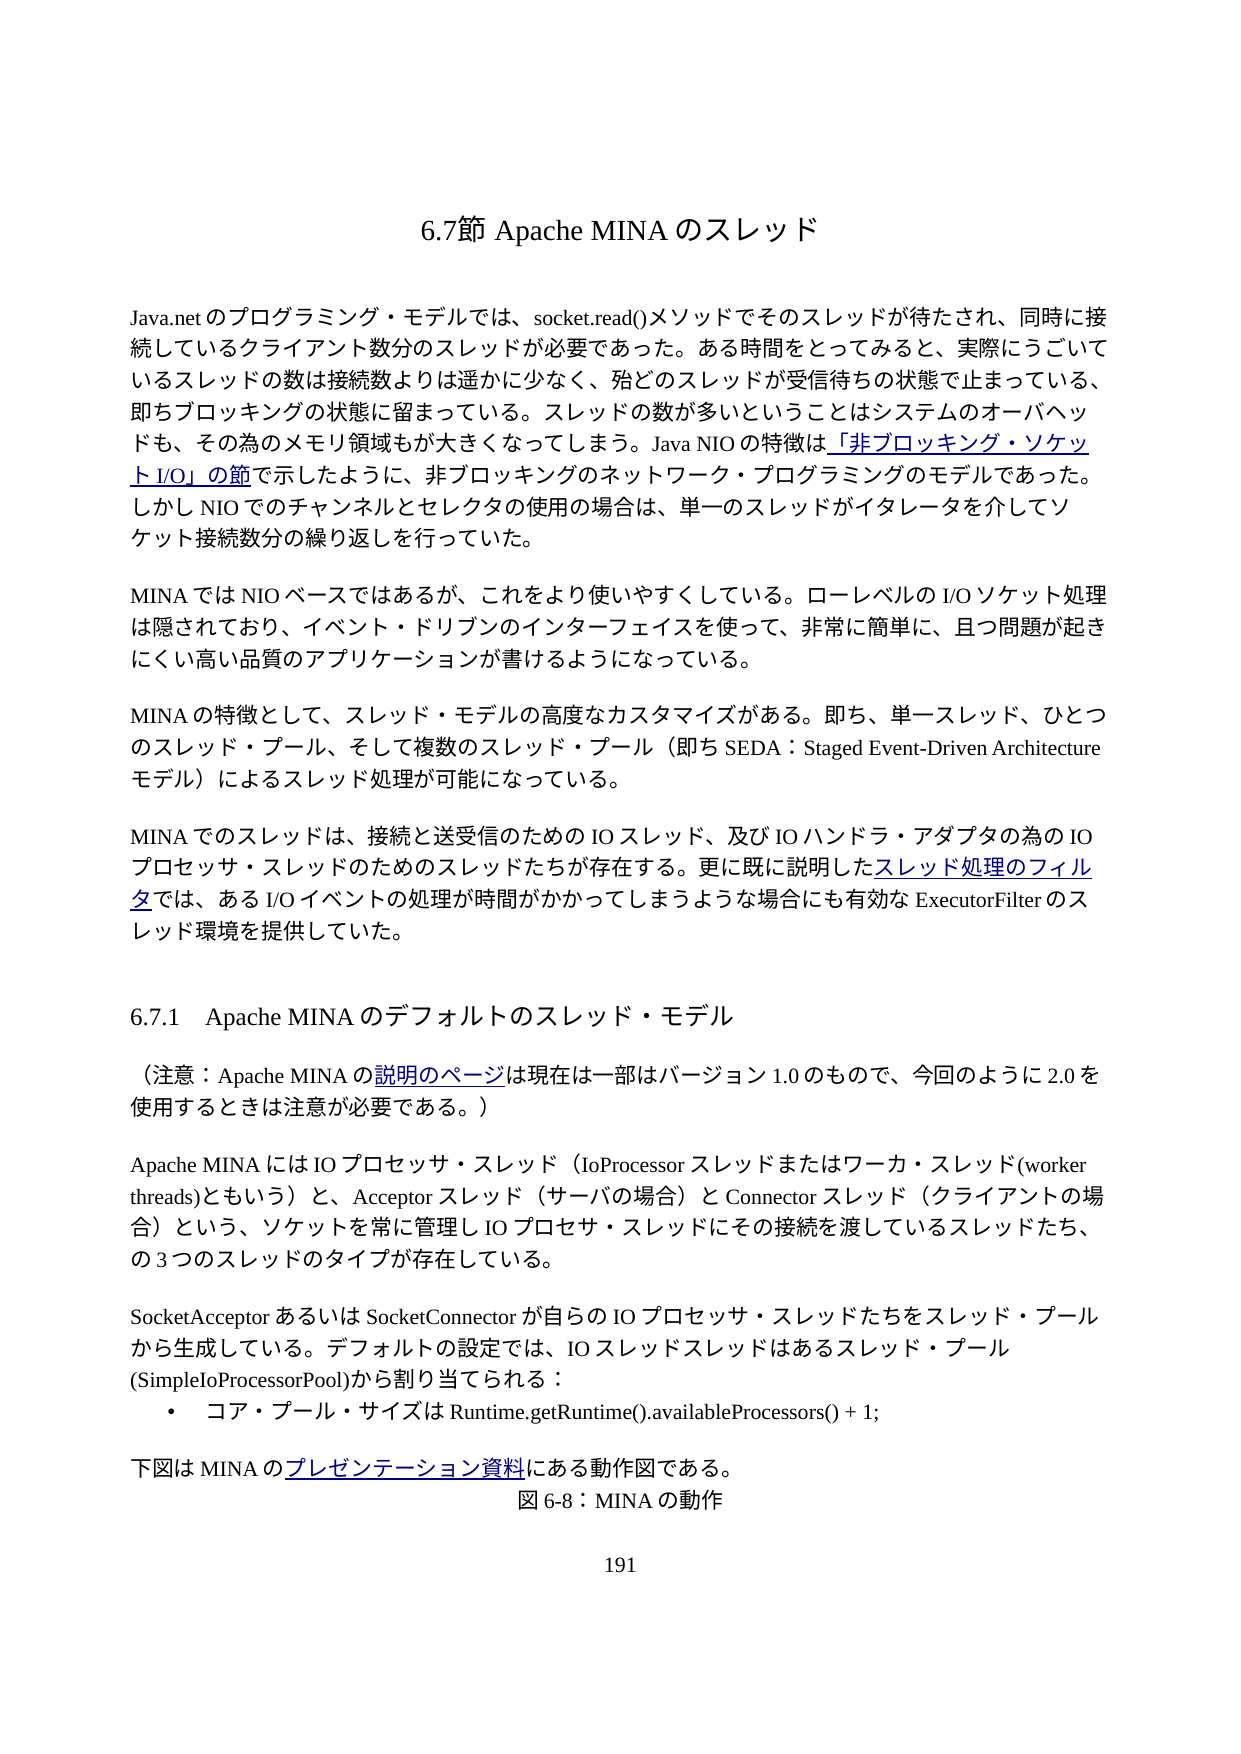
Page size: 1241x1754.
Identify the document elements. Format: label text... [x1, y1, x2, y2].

text 下図はMINAのプレゼンテーション資料にある動作図である。 [130, 1451, 1110, 1483]
text MINAの特徴として、スレッド・モデルの高度なカスタマイズがある。即ち、単一スレッド、ひとつのスレッド・プール、そして複数のスレッド・プール（即ちSEDA：Staged Event-Driven Architectureモデル）によるスレッド処理が可能になっている。 [130, 698, 1110, 793]
text （注意：Apache MINAの説明のページは現在は一部はバージョン1.0のもので、今回のように2.0を使用するときは注意が必要である。） [130, 1058, 1110, 1122]
text MINAでのスレッドは、接続と送受信のためのIOスレッド、及びIOハンドラ・アダプタの為のIOプロセッサ・スレッドのためのスレッドたちが存在する。更に既に説明したスレッド処理のフィルタでは、あるI/Oイベントの処理が時間がかかってしまうような場合にも有効なExecutorFilterのスレッド環境を提供していた。 [130, 819, 1110, 946]
subtitle Apache MINAのスレッド [130, 207, 1110, 249]
subtitle Apache MINAのデフォルトのスレッド・モデル [130, 996, 1110, 1032]
text SocketAcceptorあるいはSocketConnectorが自らのIOプロセッサ・スレッドたちをスレッド・プールから生成している。デフォルトの設定では、IOスレッドスレッドはあるスレッド・プール(SimpleIoProcessorPool)から割り当てられる： [130, 1299, 1110, 1394]
text MINAではNIOベースではあるが、これをより使いやすくしている。ローレベルのI/Oソケット処理は隠されており、イベント・ドリブンのインターフェイスを使って、非常に簡単に、且つ問題が起きにくい高い品質のアプリケーションが書けるようになっている。 [130, 578, 1110, 673]
text Java.netのプログラミング・モデルでは、socket.read()メソッドでそのスレッドが待たされ、同時に接続しているクライアント数分のスレッドが必要であった。ある時間をとってみると、実際にうごいているスレッドの数は接続数よりは遥かに少なく、殆どのスレッドが受信待ちの状態で止まっている、即ちブロッキングの状態に留まっている。スレッドの数が多いということはシステムのオーバヘッドも、その為のメモリ領域もが大きくなってしまう。Java NIOの特徴は「非ブロッキング・ソケットI/O」の節で示したように、非ブロッキングのネットワーク・プログラミングのモデルであった。しかしNIOでのチャンネルとセレクタの使用の場合は、単一のスレッドがイタレータを介してソケット接続数分の繰り返しを行っていた。 [130, 299, 1110, 553]
text 図6-8：MINAの動作 [130, 1483, 1110, 1514]
list コア・プール・サイズはRuntime.getRuntime().availableProcessors() + 1; [167, 1394, 1110, 1426]
text Apache MINAにはIOプロセッサ・スレッド（IoProcessorスレッドまたはワーカ・スレッド(worker threads)ともいう）と、Acceptorスレッド（サーバの場合）とConnectorスレッド（クライアントの場合）という、ソケットを常に管理しIOプロセサ・スレッドにその接続を渡しているスレッドたち、の3つのスレッドのタイプが存在している。 [130, 1147, 1110, 1274]
